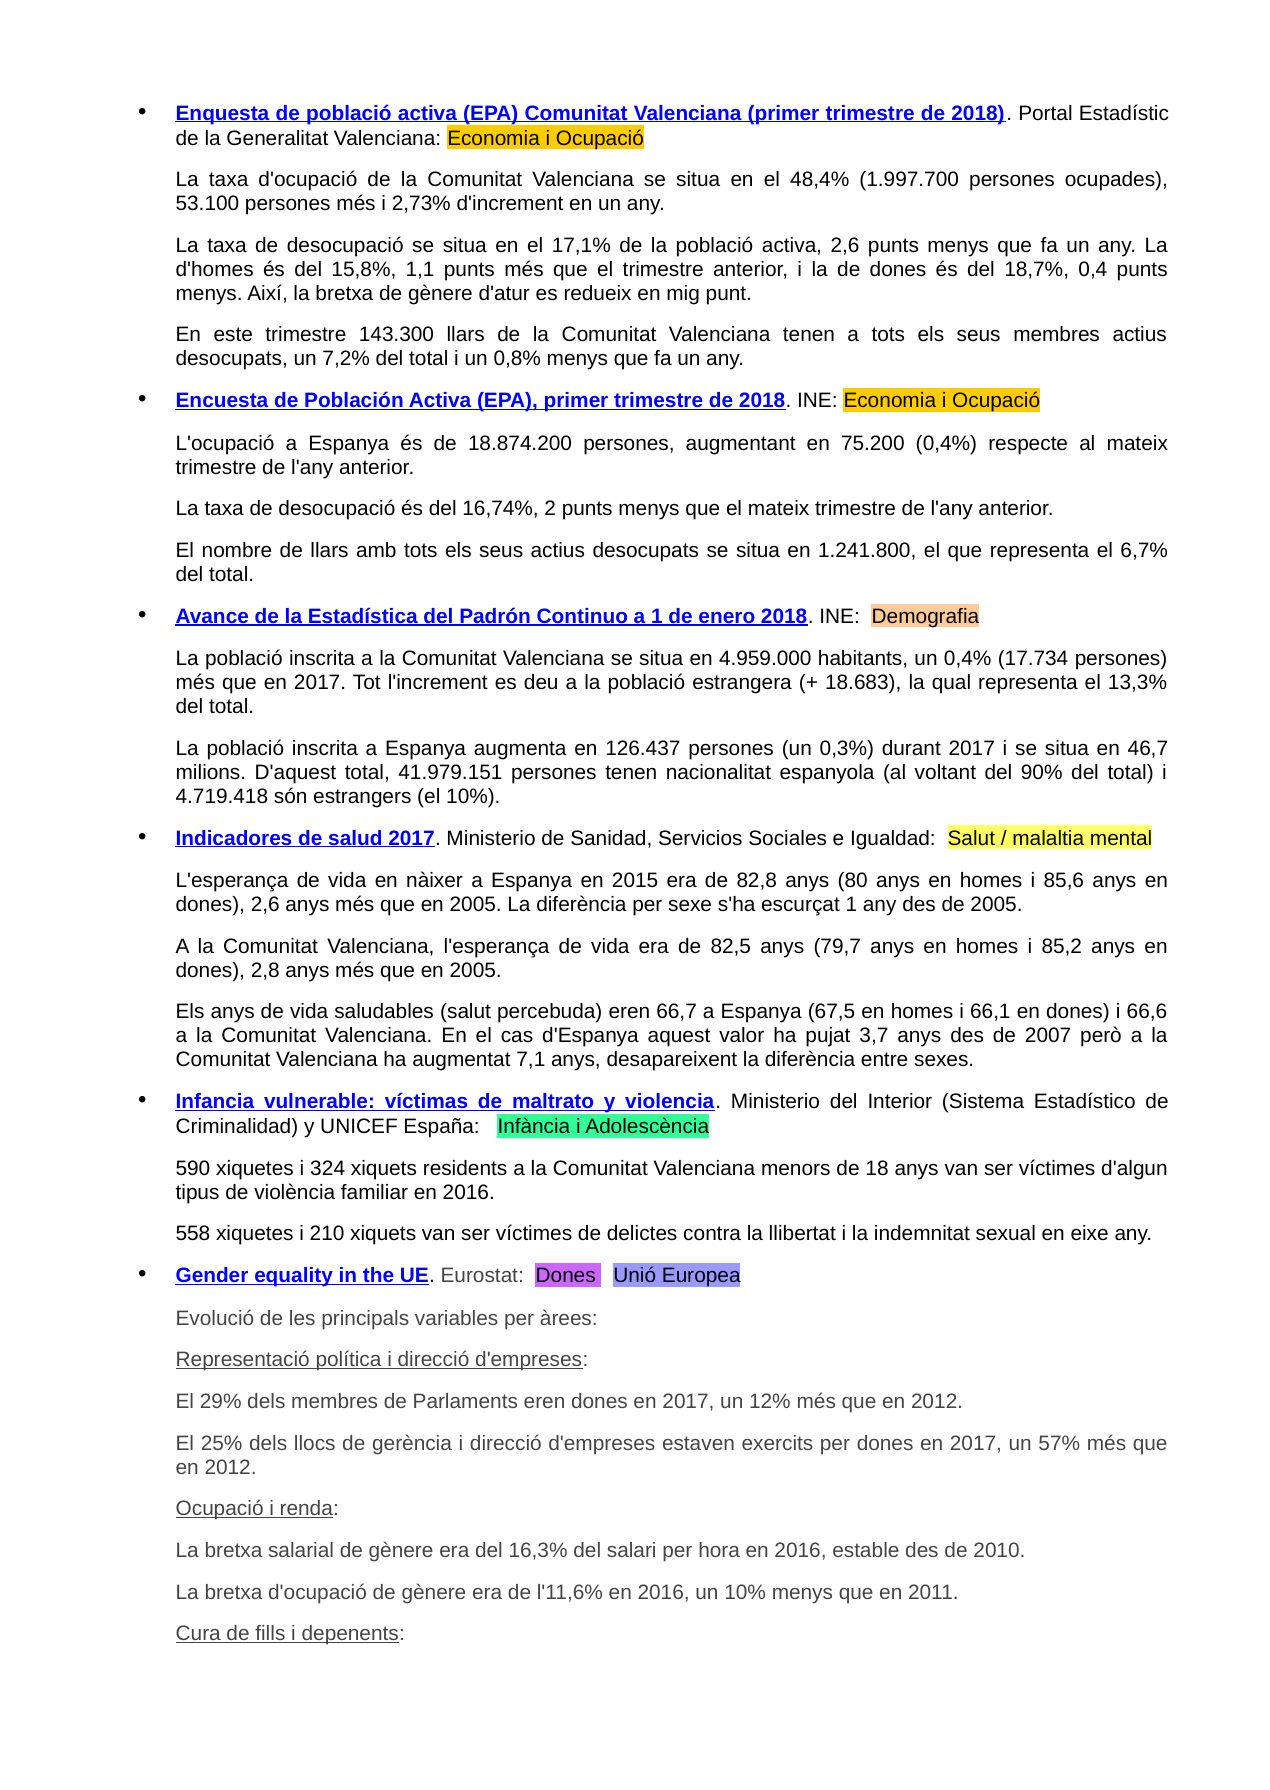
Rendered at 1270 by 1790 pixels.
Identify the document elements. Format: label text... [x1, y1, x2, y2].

text Evolució de les principals variables per àrees: [175, 1306, 1169, 1329]
text L'ocupació a Espanya és de 18.874.200 persones, augmentant en 75.200 (0,4%) respecte al mateix trimestre de l'any anterior. [175, 431, 1169, 478]
text El 25% dels llocs de gerència i direcció d'empreses estaven exercits per dones en 2017, un 57% més que en 2012. [175, 1431, 1169, 1478]
text La taxa de desocupació és del 16,74%, 2 punts menys que el mateix trimestre de l'any anterior. [175, 496, 1169, 520]
text La taxa d'ocupació de la Comunitat Valenciana se situa en el 48,4% (1.997.700 persones ocupades), 53.100 persones més i 2,73% d'increment en un any. [175, 167, 1169, 215]
text El nombre de llars amb tots els seus actius desocupats se situa en 1.241.800, el que representa el 6,7% del total. [175, 538, 1169, 586]
text La població inscrita a la Comunitat Valenciana se situa en 4.959.000 habitants, un 0,4% (17.734 persones) més que en 2017. Tot l'increment es deu a la població estrangera (+ 18.683), la qual representa el 13,3% del total. [175, 646, 1169, 718]
text La bretxa d'ocupació de gènere era de l'11,6% en 2016, un 10% menys que en 2011. [175, 1579, 1169, 1603]
list Infancia vulnerable: víctimas de maltrato y violencia. Ministerio del Interior (Sistema Estadístico de Criminalidad) y UNICEF España: Infància i Adolescència [138, 1089, 1169, 1138]
text Els anys de vida saludables (salut percebuda) eren 66,7 a Espanya (67,5 en homes i 66,1 en dones) i 66,6 a la Comunitat Valenciana. En el cas d'Espanya aquest valor ha pujat 3,7 anys des de 2007 però a la Comunitat Valenciana ha augmentat 7,1 anys, desapareixent la diferència entre sexes. [175, 999, 1169, 1071]
list Enquesta de població activa (EPA) Comunitat Valenciana (primer trimestre de 2018). Portal Estadístic de la Generalitat Valenciana: Economia i Ocupació [138, 100, 1169, 149]
text La bretxa salarial de gènere era del 16,3% del salari per hora en 2016, estable des de 2010. [175, 1538, 1169, 1562]
text En este trimestre 143.300 llars de la Comunitat Valenciana tenen a tots els seus membres actius desocupats, un 7,2% del total i un 0,8% menys que fa un any. [175, 322, 1169, 370]
text 590 xiquetes i 324 xiquets residents a la Comunitat Valenciana menors de 18 anys van ser víctimes d'algun tipus de violència familiar en 2016. [175, 1156, 1169, 1203]
text La taxa de desocupació se situa en el 17,1% de la població activa, 2,6 punts menys que fa un any. La d'homes és del 15,8%, 1,1 punts més que el trimestre anterior, i la de dones és del 18,7%, 0,4 punts menys. Així, la bretxa de gènere d'atur es redueix en mig punt. [175, 233, 1169, 304]
text Ocupació i renda: [175, 1496, 1169, 1520]
text 558 xiquetes i 210 xiquets van ser víctimes de delictes contra la llibertat i la indemnitat sexual en eixe any. [175, 1221, 1169, 1245]
text Cura de fills i depenents: [175, 1621, 1169, 1645]
text Representació política i direcció d'empreses: [175, 1347, 1169, 1371]
text El 29% dels membres de Parlaments eren dones en 2017, un 12% més que en 2012. [175, 1389, 1169, 1413]
text L'esperança de vida en nàixer a Espanya en 2015 era de 82,8 anys (80 anys en homes i 85,6 anys en dones), 2,6 anys més que en 2005. La diferència per sexe s'ha escurçat 1 any des de 2005. [175, 868, 1169, 916]
list Gender equality in the UE. Eurostat: Dones Unió Europea [138, 1263, 1169, 1288]
list Encuesta de Población Activa (EPA), primer trimestre de 2018. INE: Economia i Ocupació [138, 388, 1169, 413]
text A la Comunitat Valenciana, l'esperança de vida era de 82,5 anys (79,7 anys en homes i 85,2 anys en dones), 2,8 anys més que en 2005. [175, 934, 1169, 982]
text La població inscrita a Espanya augmenta en 126.437 persones (un 0,3%) durant 2017 i se situa en 46,7 milions. D'aquest total, 41.979.151 persones tenen nacionalitat espanyola (al voltant del 90% del total) i 4.719.418 són estrangers (el 10%). [175, 736, 1169, 808]
list Indicadores de salud 2017. Ministerio de Sanidad, Servicios Sociales e Igualdad: Salut / malaltia mental [138, 825, 1169, 850]
list Avance de la Estadística del Padrón Continuo a 1 de enero 2018. INE: Demografia [138, 603, 1169, 628]
